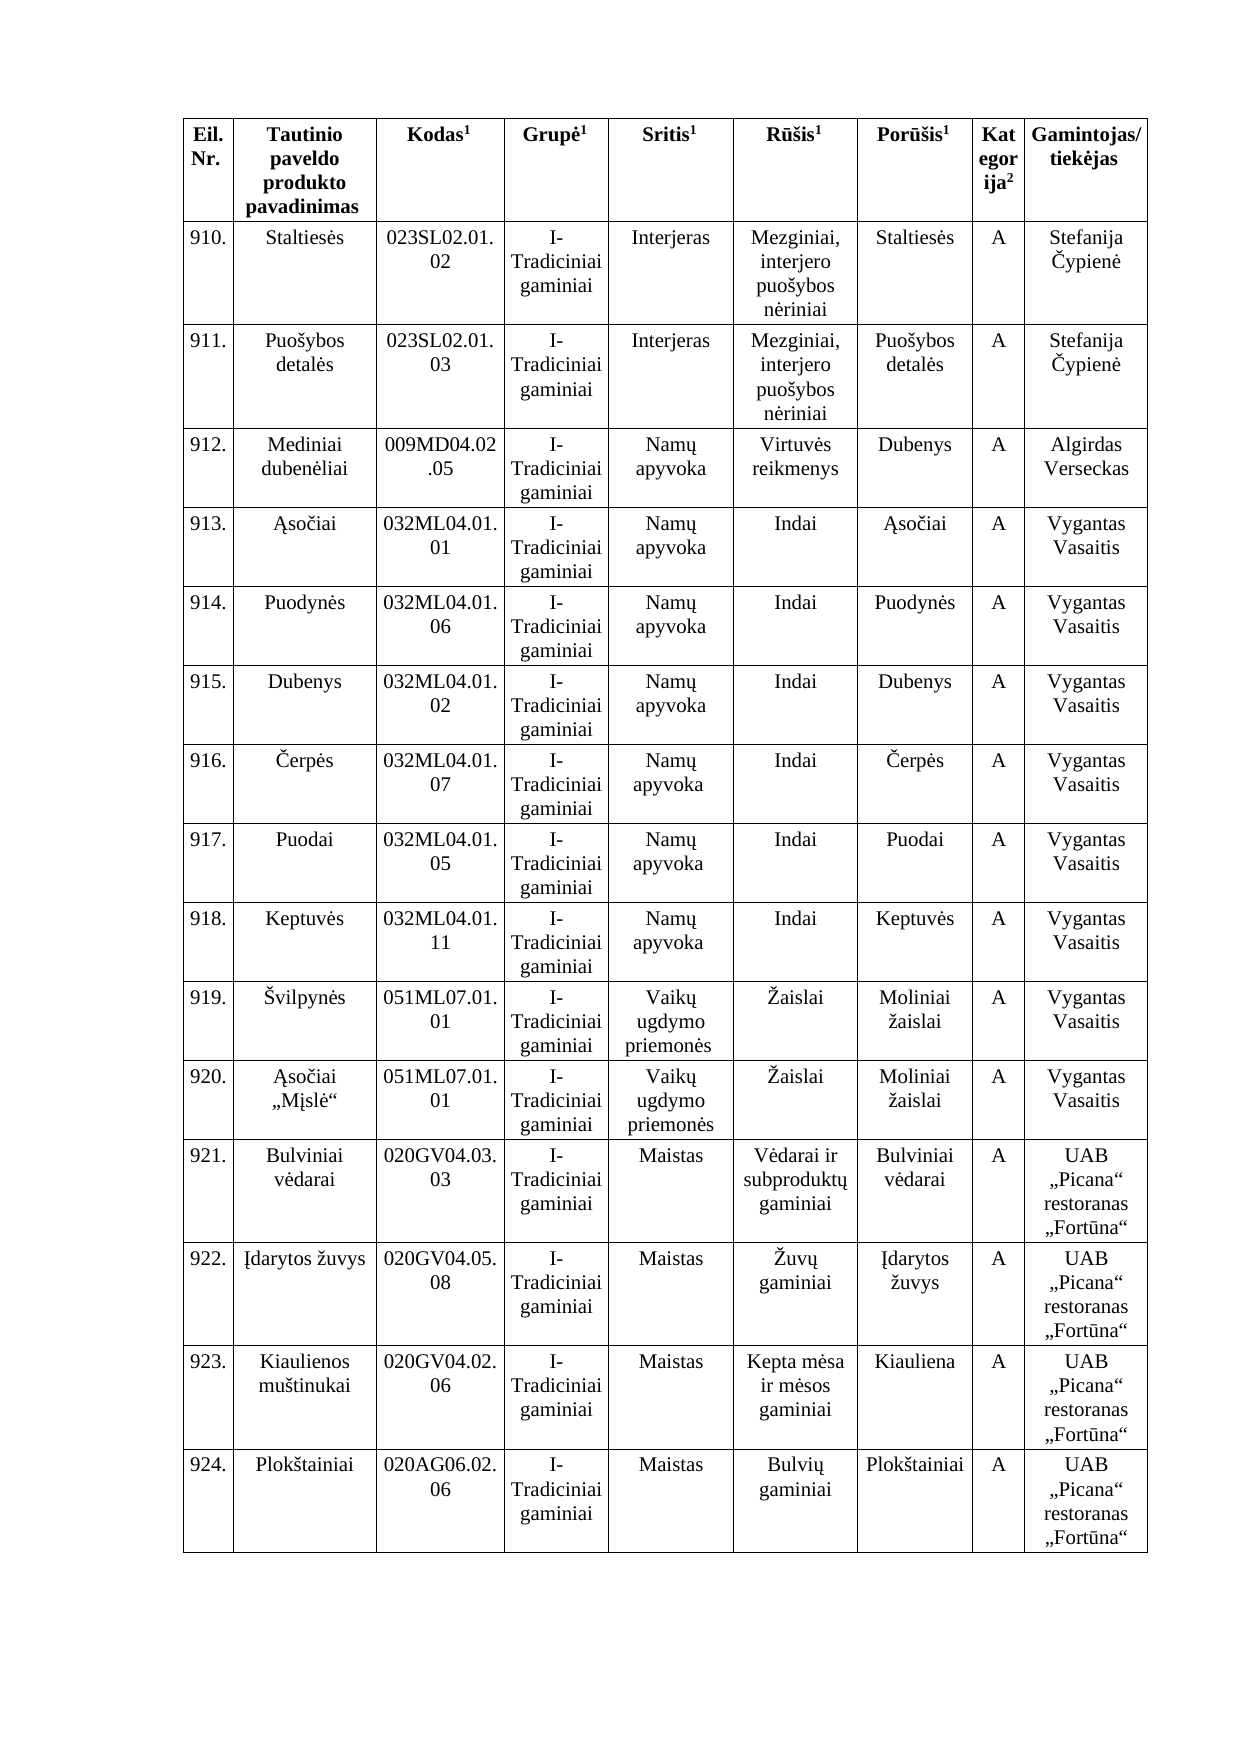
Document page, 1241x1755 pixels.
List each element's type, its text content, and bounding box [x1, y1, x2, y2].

table_cell 921. [184, 1140, 233, 1242]
table_cell Bulviniai vėdarai [858, 1140, 972, 1242]
table_cell I-Tradiciniai gaminiai [505, 587, 608, 665]
table_cell Indai [734, 666, 857, 744]
table_cell 911. [184, 325, 233, 427]
table_cell Maistas [609, 1346, 733, 1448]
table_cell I-Tradiciniai gaminiai [505, 666, 608, 744]
table_cell Staltiesės [234, 222, 376, 324]
table_cell Stefanija Čypienė [1025, 325, 1147, 427]
table_cell 922. [184, 1243, 233, 1345]
table_cell Maistas [609, 1140, 733, 1242]
table_cell Virtuvės reikmenys [734, 429, 857, 507]
table_cell A [973, 666, 1024, 744]
table_cell 918. [184, 903, 233, 981]
table_cell Vaikų ugdymo priemonės [609, 982, 733, 1060]
table_cell Keptuvės [234, 903, 376, 981]
table_cell A [973, 587, 1024, 665]
table_cell 020GV04.05.08 [377, 1243, 504, 1345]
table_cell 912. [184, 429, 233, 507]
table_header Gamintojas/ tiekėjas [1025, 119, 1147, 221]
table_cell Įdarytos žuvys [234, 1243, 376, 1345]
table_cell Vygantas Vasaitis [1025, 745, 1147, 823]
table_cell Kiaulienos muštinukai [234, 1346, 376, 1448]
table_cell Žuvų gaminiai [734, 1243, 857, 1345]
table_cell Puošybos detalės [234, 325, 376, 427]
table_cell Interjeras [609, 222, 733, 324]
table_cell A [973, 222, 1024, 324]
table_cell I-Tradiciniai gaminiai [505, 982, 608, 1060]
table_cell A [973, 1243, 1024, 1345]
table_header Kodas1 [377, 119, 504, 221]
table_cell I-Tradiciniai gaminiai [505, 325, 608, 427]
table_cell 032ML04.01.06 [377, 587, 504, 665]
table_cell Bulvių gaminiai [734, 1450, 857, 1552]
table_cell UAB „Picana“ restoranas „Fortūna“ [1025, 1450, 1147, 1552]
table_cell Ąsočiai [858, 508, 972, 586]
table_cell Puodai [858, 824, 972, 902]
table_cell I-Tradiciniai gaminiai [505, 1243, 608, 1345]
table_cell Žaislai [734, 982, 857, 1060]
table_header Grupė1 [505, 119, 608, 221]
table_cell UAB „Picana“ restoranas „Fortūna“ [1025, 1243, 1147, 1345]
table_cell UAB „Picana“ restoranas „Fortūna“ [1025, 1346, 1147, 1448]
table_cell 032ML04.01.01 [377, 508, 504, 586]
table_cell A [973, 982, 1024, 1060]
table_header Tautinio paveldo produkto pavadinimas [234, 119, 376, 221]
table_cell I-Tradiciniai gaminiai [505, 429, 608, 507]
table_header Kategorija2 [973, 119, 1024, 221]
table_cell 916. [184, 745, 233, 823]
table_cell Vygantas Vasaitis [1025, 1061, 1147, 1139]
table_cell Puošybos detalės [858, 325, 972, 427]
table_cell Maistas [609, 1450, 733, 1552]
table_cell Namų apyvoka [609, 587, 733, 665]
table_cell A [973, 1061, 1024, 1139]
table_cell Mediniai dubenėliai [234, 429, 376, 507]
table_cell 051ML07.01.01 [377, 982, 504, 1060]
table_header Rūšis1 [734, 119, 857, 221]
table_cell Kiauliena [858, 1346, 972, 1448]
table_cell A [973, 325, 1024, 427]
table_cell Indai [734, 508, 857, 586]
table_cell Interjeras [609, 325, 733, 427]
table_cell A [973, 745, 1024, 823]
table_cell Indai [734, 824, 857, 902]
table_cell I-Tradiciniai gaminiai [505, 1346, 608, 1448]
table_cell Puodai [234, 824, 376, 902]
table_cell Dubenys [858, 666, 972, 744]
table_cell Keptuvės [858, 903, 972, 981]
table_cell 915. [184, 666, 233, 744]
table_cell Ąsočiai [234, 508, 376, 586]
table_cell Puodynės [234, 587, 376, 665]
table_cell 923. [184, 1346, 233, 1448]
table_cell I-Tradiciniai gaminiai [505, 1061, 608, 1139]
table_cell 009MD04.02.05 [377, 429, 504, 507]
table_cell Dubenys [858, 429, 972, 507]
table_header Eil. Nr. [184, 119, 233, 221]
table_cell A [973, 1140, 1024, 1242]
table_cell 919. [184, 982, 233, 1060]
table_cell Vėdarai ir subproduktų gaminiai [734, 1140, 857, 1242]
table_cell A [973, 1346, 1024, 1448]
table_cell Vygantas Vasaitis [1025, 824, 1147, 902]
table_cell Namų apyvoka [609, 903, 733, 981]
table_cell Namų apyvoka [609, 429, 733, 507]
table_cell Ąsočiai „Mįslė“ [234, 1061, 376, 1139]
table_cell 032ML04.01.02 [377, 666, 504, 744]
table_cell Vygantas Vasaitis [1025, 982, 1147, 1060]
table_cell Algirdas Verseckas [1025, 429, 1147, 507]
table_cell Staltiesės [858, 222, 972, 324]
table_cell 023SL02.01.03 [377, 325, 504, 427]
table_cell I-Tradiciniai gaminiai [505, 745, 608, 823]
table_cell 032ML04.01.11 [377, 903, 504, 981]
table_cell Vygantas Vasaitis [1025, 587, 1147, 665]
table_cell Plokštainiai [234, 1450, 376, 1552]
table_cell 920. [184, 1061, 233, 1139]
table_cell Dubenys [234, 666, 376, 744]
table_cell UAB „Picana“ restoranas „Fortūna“ [1025, 1140, 1147, 1242]
table_cell Plokštainiai [858, 1450, 972, 1552]
table_cell 032ML04.01.07 [377, 745, 504, 823]
table_cell I-Tradiciniai gaminiai [505, 508, 608, 586]
table_cell Indai [734, 745, 857, 823]
table_cell Mezginiai, interjero puošybos nėriniai [734, 325, 857, 427]
table_cell I-Tradiciniai gaminiai [505, 1140, 608, 1242]
table_cell I-Tradiciniai gaminiai [505, 1450, 608, 1552]
table_cell 051ML07.01.01 [377, 1061, 504, 1139]
table_cell Namų apyvoka [609, 824, 733, 902]
table_cell Bulviniai vėdarai [234, 1140, 376, 1242]
table_cell Vygantas Vasaitis [1025, 508, 1147, 586]
table_cell Maistas [609, 1243, 733, 1345]
table_cell A [973, 508, 1024, 586]
table_cell Mezginiai, interjero puošybos nėriniai [734, 222, 857, 324]
table_cell A [973, 903, 1024, 981]
table_cell A [973, 1450, 1024, 1552]
table_cell Puodynės [858, 587, 972, 665]
table_cell Vaikų ugdymo priemonės [609, 1061, 733, 1139]
table_cell 913. [184, 508, 233, 586]
table_cell Švilpynės [234, 982, 376, 1060]
table_cell Namų apyvoka [609, 666, 733, 744]
table_cell Čerpės [858, 745, 972, 823]
table_header Porūšis1 [858, 119, 972, 221]
table_cell Žaislai [734, 1061, 857, 1139]
table_cell Indai [734, 903, 857, 981]
table_cell I-Tradiciniai gaminiai [505, 824, 608, 902]
table_cell Kepta mėsa ir mėsos gaminiai [734, 1346, 857, 1448]
table_cell Įdarytos žuvys [858, 1243, 972, 1345]
table_cell 020GV04.02.06 [377, 1346, 504, 1448]
table_cell Namų apyvoka [609, 508, 733, 586]
table_cell Moliniai žaislai [858, 982, 972, 1060]
table_cell Namų apyvoka [609, 745, 733, 823]
table_header Sritis1 [609, 119, 733, 221]
table_cell 023SL02.01.02 [377, 222, 504, 324]
table_cell Stefanija Čypienė [1025, 222, 1147, 324]
table_cell 917. [184, 824, 233, 902]
table_cell I-Tradiciniai gaminiai [505, 222, 608, 324]
table_cell A [973, 824, 1024, 902]
table_cell I-Tradiciniai gaminiai [505, 903, 608, 981]
table_cell 020GV04.03.03 [377, 1140, 504, 1242]
table_cell Moliniai žaislai [858, 1061, 972, 1139]
table_cell 032ML04.01.05 [377, 824, 504, 902]
table_cell 910. [184, 222, 233, 324]
table_cell 020AG06.02.06 [377, 1450, 504, 1552]
table_cell 924. [184, 1450, 233, 1552]
table_cell 914. [184, 587, 233, 665]
table_cell Vygantas Vasaitis [1025, 666, 1147, 744]
table_cell Indai [734, 587, 857, 665]
table_cell A [973, 429, 1024, 507]
table_cell Vygantas Vasaitis [1025, 903, 1147, 981]
table_cell Čerpės [234, 745, 376, 823]
